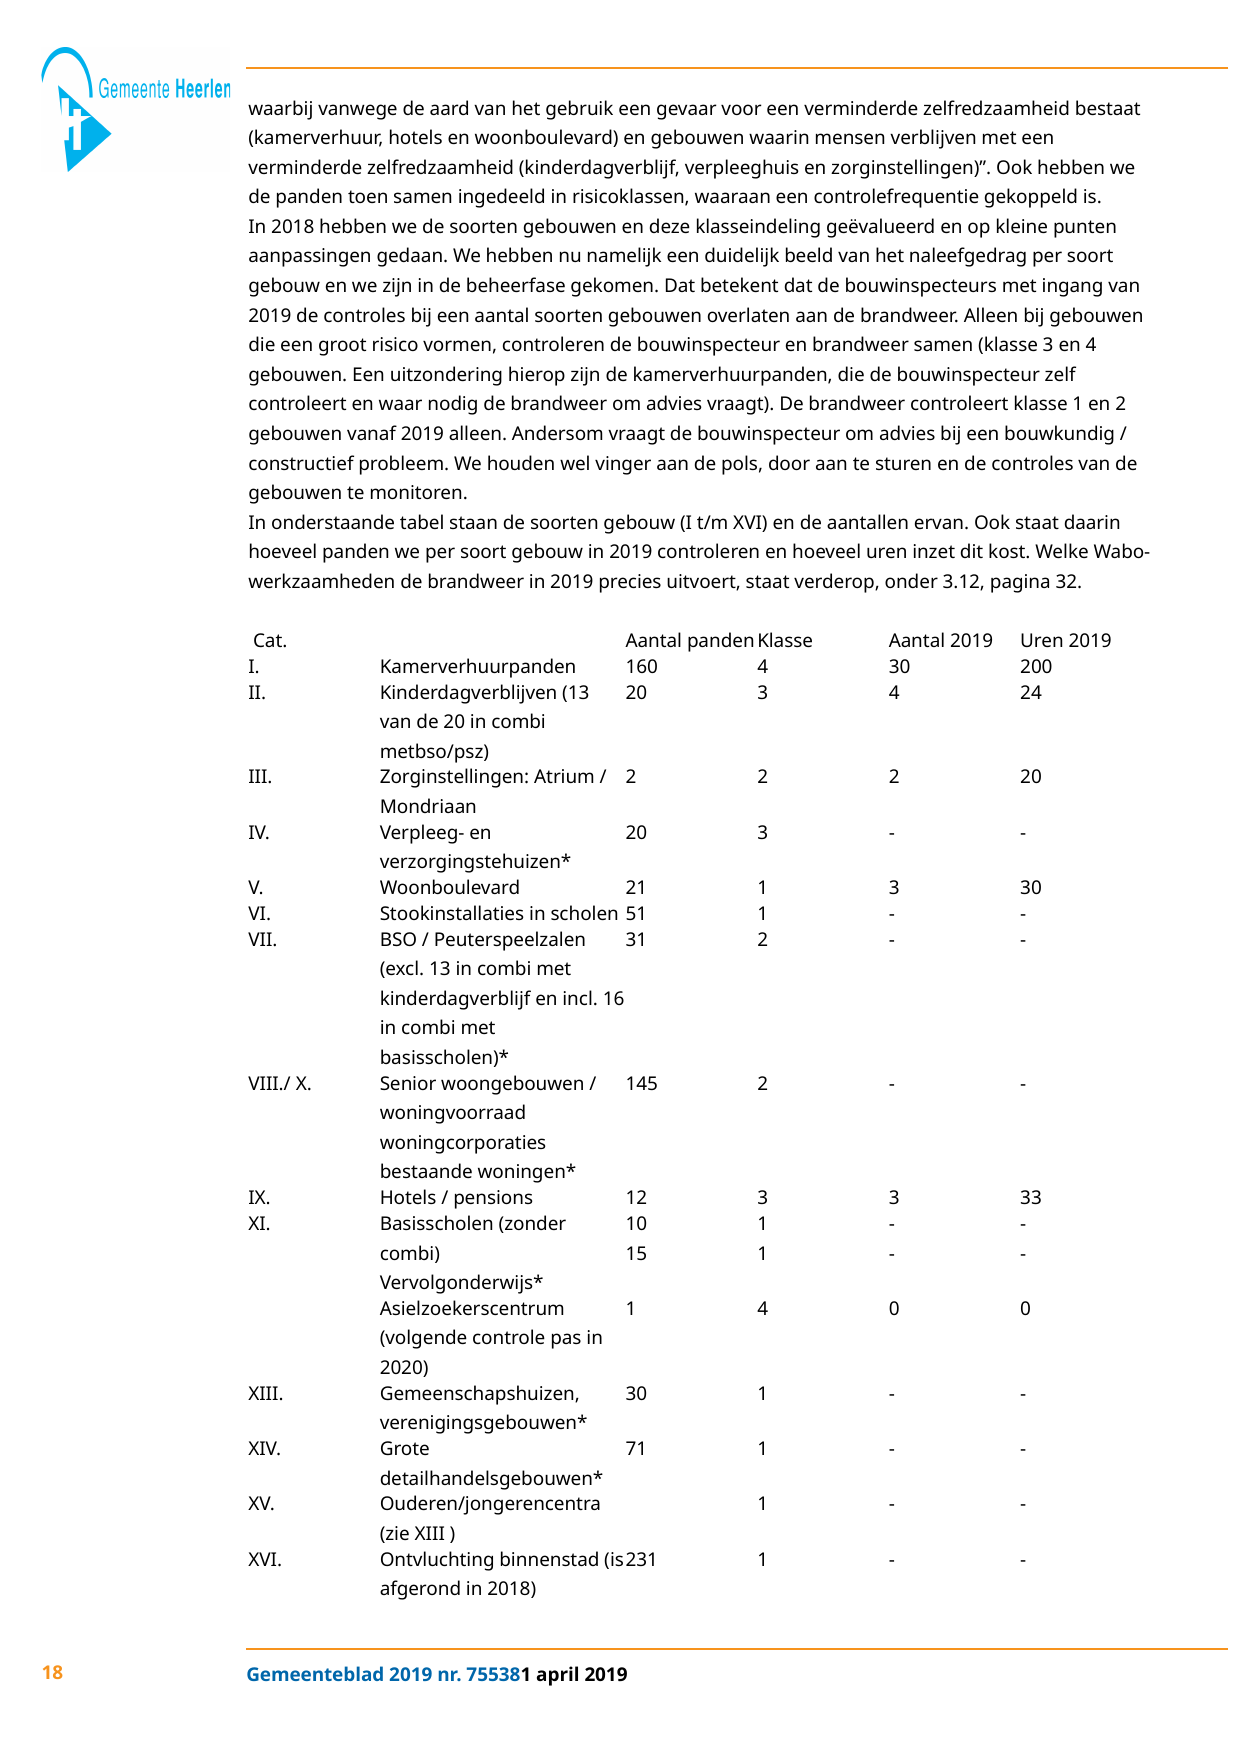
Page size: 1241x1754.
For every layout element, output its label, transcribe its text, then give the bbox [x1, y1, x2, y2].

table_cell VIII./ X. [248, 1070, 379, 1184]
table_cell 71 [625, 1435, 757, 1491]
table_cell 2 [757, 1070, 888, 1184]
table_header Cat. [248, 628, 379, 653]
table_cell - [889, 1435, 1020, 1491]
table_cell 24 [1020, 679, 1152, 764]
table_header Uren 2019 [1020, 628, 1152, 653]
table_cell 145 [625, 1070, 757, 1184]
table_cell VI. [248, 900, 379, 926]
table_cell 2 [889, 764, 1020, 819]
table_cell XV. [248, 1491, 379, 1546]
table_cell 0 [889, 1295, 1020, 1380]
table_header Klasse [757, 628, 888, 653]
table_cell 51 [625, 900, 757, 926]
picture [41, 47, 58, 70]
table_cell I. [248, 653, 379, 679]
table_cell 3 [889, 874, 1020, 900]
table_cell 3 [757, 1184, 888, 1210]
table_header Aantal panden [625, 628, 757, 653]
table_cell - [1020, 1491, 1152, 1546]
table_cell III. [248, 764, 379, 819]
table_cell 1 [757, 874, 888, 900]
table_cell 4 [757, 653, 888, 679]
table_cell - [1020, 1435, 1152, 1491]
table_cell Verpleeg- en verzorgingstehuizen* [380, 819, 625, 874]
table_cell [625, 1491, 757, 1546]
table_cell - [889, 1491, 1020, 1546]
table_cell 1 [757, 1380, 888, 1435]
table_cell Stookinstallaties in scholen [380, 900, 625, 926]
table_cell Gemeenschapshuizen, verenigingsgebouwen* [380, 1380, 625, 1435]
table_cell - [889, 926, 1020, 1070]
table_cell 20 [1020, 764, 1152, 819]
table_cell - [889, 1380, 1020, 1435]
table_cell Kamerverhuurpanden [380, 653, 625, 679]
table_cell Woonboulevard [380, 874, 625, 900]
table_cell 30 [1020, 874, 1152, 900]
table_cell 231 [625, 1546, 757, 1601]
table_cell 12 [625, 1184, 757, 1210]
table_cell 160 [625, 653, 757, 679]
table_cell V. [248, 874, 379, 900]
text In 2018 hebben we de soorten gebouwen en deze klasseindeling geëvalueerd en op kleine punten aanpassingen gedaan. We hebben nu namelijk een duidelijk beeld van het naleefgedrag per soort gebouw en we zijn in de beheerfase gekomen. Dat betekent dat de bouwinspecteurs met ingang van 2019 de controles bij een aantal soorten gebouwen overlaten aan de brandweer. Alleen bij gebouwen die een groot risico vormen, controleren de bouwinspecteur en brandweer samen (klasse 3 en 4 gebouwen. Een uitzondering hierop zijn de kamerverhuurpanden, die de bouwinspecteur zelf controleert en waar nodig de brandweer om advies vraagt). De brandweer controleert klasse 1 en 2 gebouwen vanaf 2019 alleen. Andersom vraagt de bouwinspecteur om advies bij een bouwkundig / constructief probleem. We houden wel vinger aan de pols, door aan te sturen en de controles van de gebouwen te monitoren. [248, 213, 1152, 505]
table_header [380, 628, 625, 653]
table_cell - [889, 900, 1020, 926]
table_cell - [1020, 1546, 1152, 1601]
table_cell 20 [625, 819, 757, 874]
table_cell - [889, 1546, 1020, 1601]
table_cell 21 [625, 874, 757, 900]
table_cell Ontvluchting binnenstad (is afgerond in 2018) [380, 1546, 625, 1601]
table_cell Zorginstellingen: Atrium / Mondriaan [380, 764, 625, 819]
table_cell 30 [889, 653, 1020, 679]
table_cell 2 [625, 764, 757, 819]
table_cell 1 [625, 1295, 757, 1380]
text In onderstaande tabel staan de soorten gebouw (I t/m XVI) en de aantallen ervan. Ook staat daarin hoeveel panden we per soort gebouw in 2019 controleren en hoeveel uren inzet dit kost. Welke Wabo-werkzaamheden de brandweer in 2019 precies uitvoert, staat verderop, onder 3.12, pagina 32. [248, 509, 1152, 594]
table_cell 4 [889, 679, 1020, 764]
table_cell Grote detailhandelsgebouwen* [380, 1435, 625, 1491]
table_cell 10 15 [625, 1210, 757, 1295]
table_cell Hotels / pensions [380, 1184, 625, 1210]
table_cell XI. [248, 1210, 379, 1295]
table_cell 0 [1020, 1295, 1152, 1380]
table_cell XIII. [248, 1380, 379, 1435]
picture [41, 47, 231, 172]
table_cell Kinderdagverblijven (13 van de 20 in combi metbso/psz) [380, 679, 625, 764]
table_cell [248, 1295, 379, 1380]
table_cell 1 [757, 1491, 888, 1546]
table_cell 2 [757, 926, 888, 1070]
table_cell 1 [757, 900, 888, 926]
table_cell XVI. [248, 1546, 379, 1601]
table_header Aantal 2019 [889, 628, 1020, 653]
table_cell IX. [248, 1184, 379, 1210]
table_cell 30 [625, 1380, 757, 1435]
table_cell - [1020, 926, 1152, 1070]
table_cell - [1020, 1380, 1152, 1435]
table_cell - - [1020, 1210, 1152, 1295]
table_cell 1 [757, 1546, 888, 1601]
table_cell II. [248, 679, 379, 764]
table_cell 4 [757, 1295, 888, 1380]
table_cell - [889, 1070, 1020, 1184]
table_cell - [889, 819, 1020, 874]
table_cell IV. [248, 819, 379, 874]
table_cell - [1020, 819, 1152, 874]
table_cell - - [889, 1210, 1020, 1295]
table_cell - [1020, 900, 1152, 926]
table_cell - [1020, 1070, 1152, 1184]
table_cell Ouderen/jongerencentra (zie XIII ) [380, 1491, 625, 1546]
table_cell 3 [757, 679, 888, 764]
table_cell 200 [1020, 653, 1152, 679]
text waarbij vanwege de aard van het gebruik een gevaar voor een verminderde zelfredzaamheid bestaat (kamerverhuur, hotels en woonboulevard) en gebouwen waarin mensen verblijven met een verminderde zelfredzaamheid (kinderdagverblijf, verpleeghuis en zorginstellingen)”. Ook hebben we de panden toen samen ingedeeld in risicoklassen, waaraan een controlefrequentie gekoppeld is. [248, 95, 1152, 209]
table_cell Senior woongebouwen / woningvoorraad woningcorporaties bestaande woningen* [380, 1070, 625, 1184]
table_cell 33 [1020, 1184, 1152, 1210]
table_cell BSO / Peuterspeelzalen (excl. 13 in combi met kinderdagverblijf en incl. 16 in combi met basisscholen)* [380, 926, 625, 1070]
table_cell 31 [625, 926, 757, 1070]
table_cell 3 [757, 819, 888, 874]
table_cell 2 [757, 764, 888, 819]
table_cell Basisscholen (zonder combi) Vervolgonderwijs* [380, 1210, 625, 1295]
table_cell Asielzoekerscentrum (volgende controle pas in 2020) [380, 1295, 625, 1380]
table_cell 1 [757, 1435, 888, 1491]
table_cell 3 [889, 1184, 1020, 1210]
table_cell VII. [248, 926, 379, 1070]
table_cell XIV. [248, 1435, 379, 1491]
table_cell 1 1 [757, 1210, 888, 1295]
table_cell 20 [625, 679, 757, 764]
